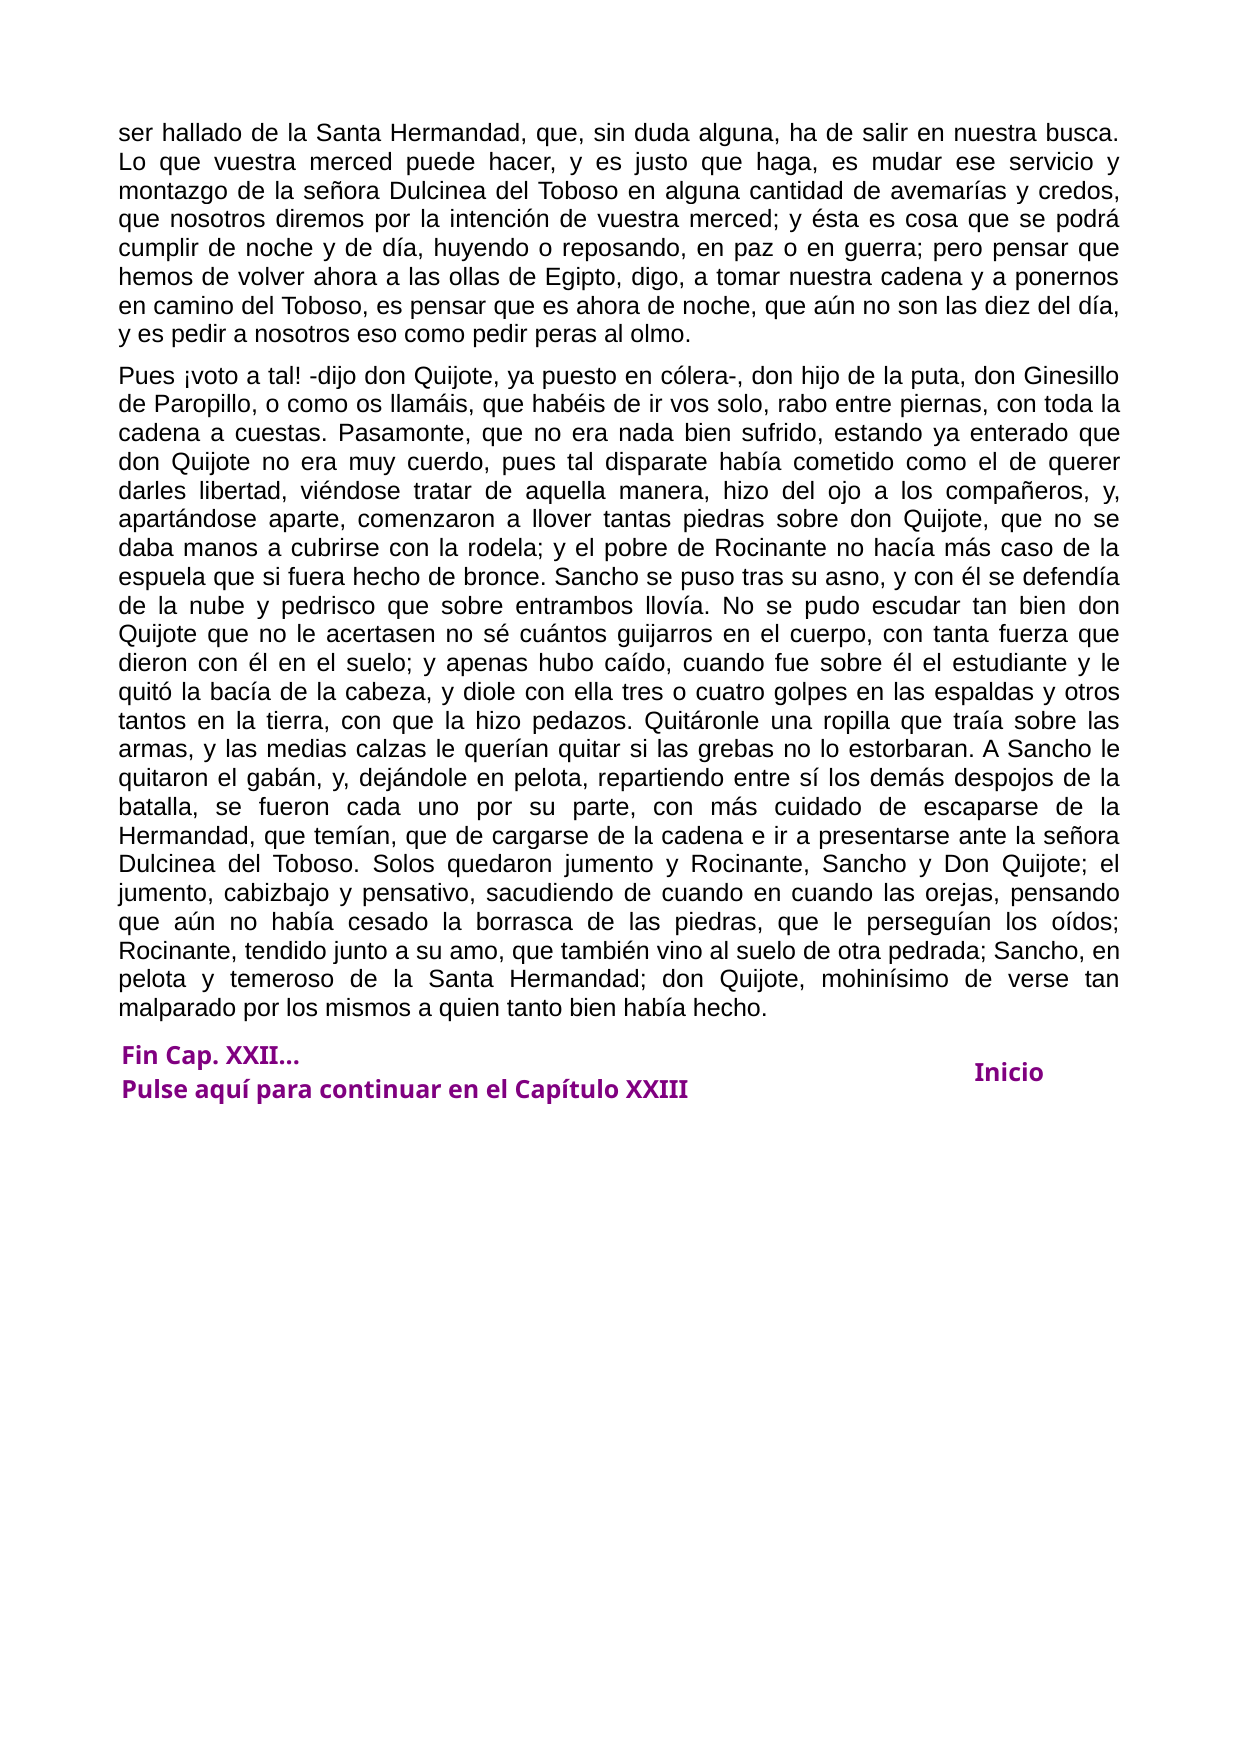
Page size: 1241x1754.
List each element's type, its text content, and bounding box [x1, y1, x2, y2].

text ser hallado de la Santa Hermandad, que, sin duda alguna, ha de salir en nuestra busca. Lo que vuestra merced puede hacer, y es justo que haga, es mudar ese servicio y montazgo de la señora Dulcinea del Toboso en alguna cantidad de avemarías y credos, que nosotros diremos por la intención de vuestra merced; y ésta es cosa que se podrá cumplir de noche y de día, huyendo o reposando, en paz o en guerra; pero pensar que hemos de volver ahora a las ollas de Egipto, digo, a tomar nuestra cadena y a ponernos en camino del Toboso, es pensar que es ahora de noche, que aún no son las diez del día, y es pedir a nosotros eso como pedir peras al olmo. [118, 118, 1122, 348]
table_header Fin Cap. XXII... Pulse aquí para continuar en el Capítulo XXIII [118, 1034, 971, 1108]
table_header Inicio [971, 1034, 1122, 1108]
text Pues ¡voto a tal! -dijo don Quijote, ya puesto en cólera-, don hijo de la puta, don Ginesillo de Paropillo, o como os llamáis, que habéis de ir vos solo, rabo entre piernas, con toda la cadena a cuestas. Pasamonte, que no era nada bien sufrido, estando ya enterado que don Quijote no era muy cuerdo, pues tal disparate había cometido como el de querer darles libertad, viéndose tratar de aquella manera, hizo del ojo a los compañeros, y, apartándose aparte, comenzaron a llover tantas piedras sobre don Quijote, que no se daba manos a cubrirse con la rodela; y el pobre de Rocinante no hacía más caso de la espuela que si fuera hecho de bronce. Sancho se puso tras su asno, y con él se defendía de la nube y pedrisco que sobre entrambos llovía. No se pudo escudar tan bien don Quijote que no le acertasen no sé cuántos guijarros en el cuerpo, con tanta fuerza que dieron con él en el suelo; y apenas hubo caído, cuando fue sobre él el estudiante y le quitó la bacía de la cabeza, y diole con ella tres o cuatro golpes en las espaldas y otros tantos en la tierra, con que la hizo pedazos. Quitáronle una ropilla que traía sobre las armas, y las medias calzas le querían quitar si las grebas no lo estorbaran. A Sancho le quitaron el gabán, y, dejándole en pelota, repartiendo entre sí los demás despojos de la batalla, se fueron cada uno por su parte, con más cuidado de escaparse de la Hermandad, que temían, que de cargarse de la cadena e ir a presentarse ante la señora Dulcinea del Toboso. Solos quedaron jumento y Rocinante, Sancho y Don Quijote; el jumento, cabizbajo y pensativo, sacudiendo de cuando en cuando las orejas, pensando que aún no había cesado la borrasca de las piedras, que le perseguían los oídos; Rocinante, tendido junto a su amo, que también vino al suelo de otra pedrada; Sancho, en pelota y temeroso de la Santa Hermandad; don Quijote, mohinísimo de verse tan malparado por los mismos a quien tanto bien había hecho. [118, 361, 1122, 1022]
